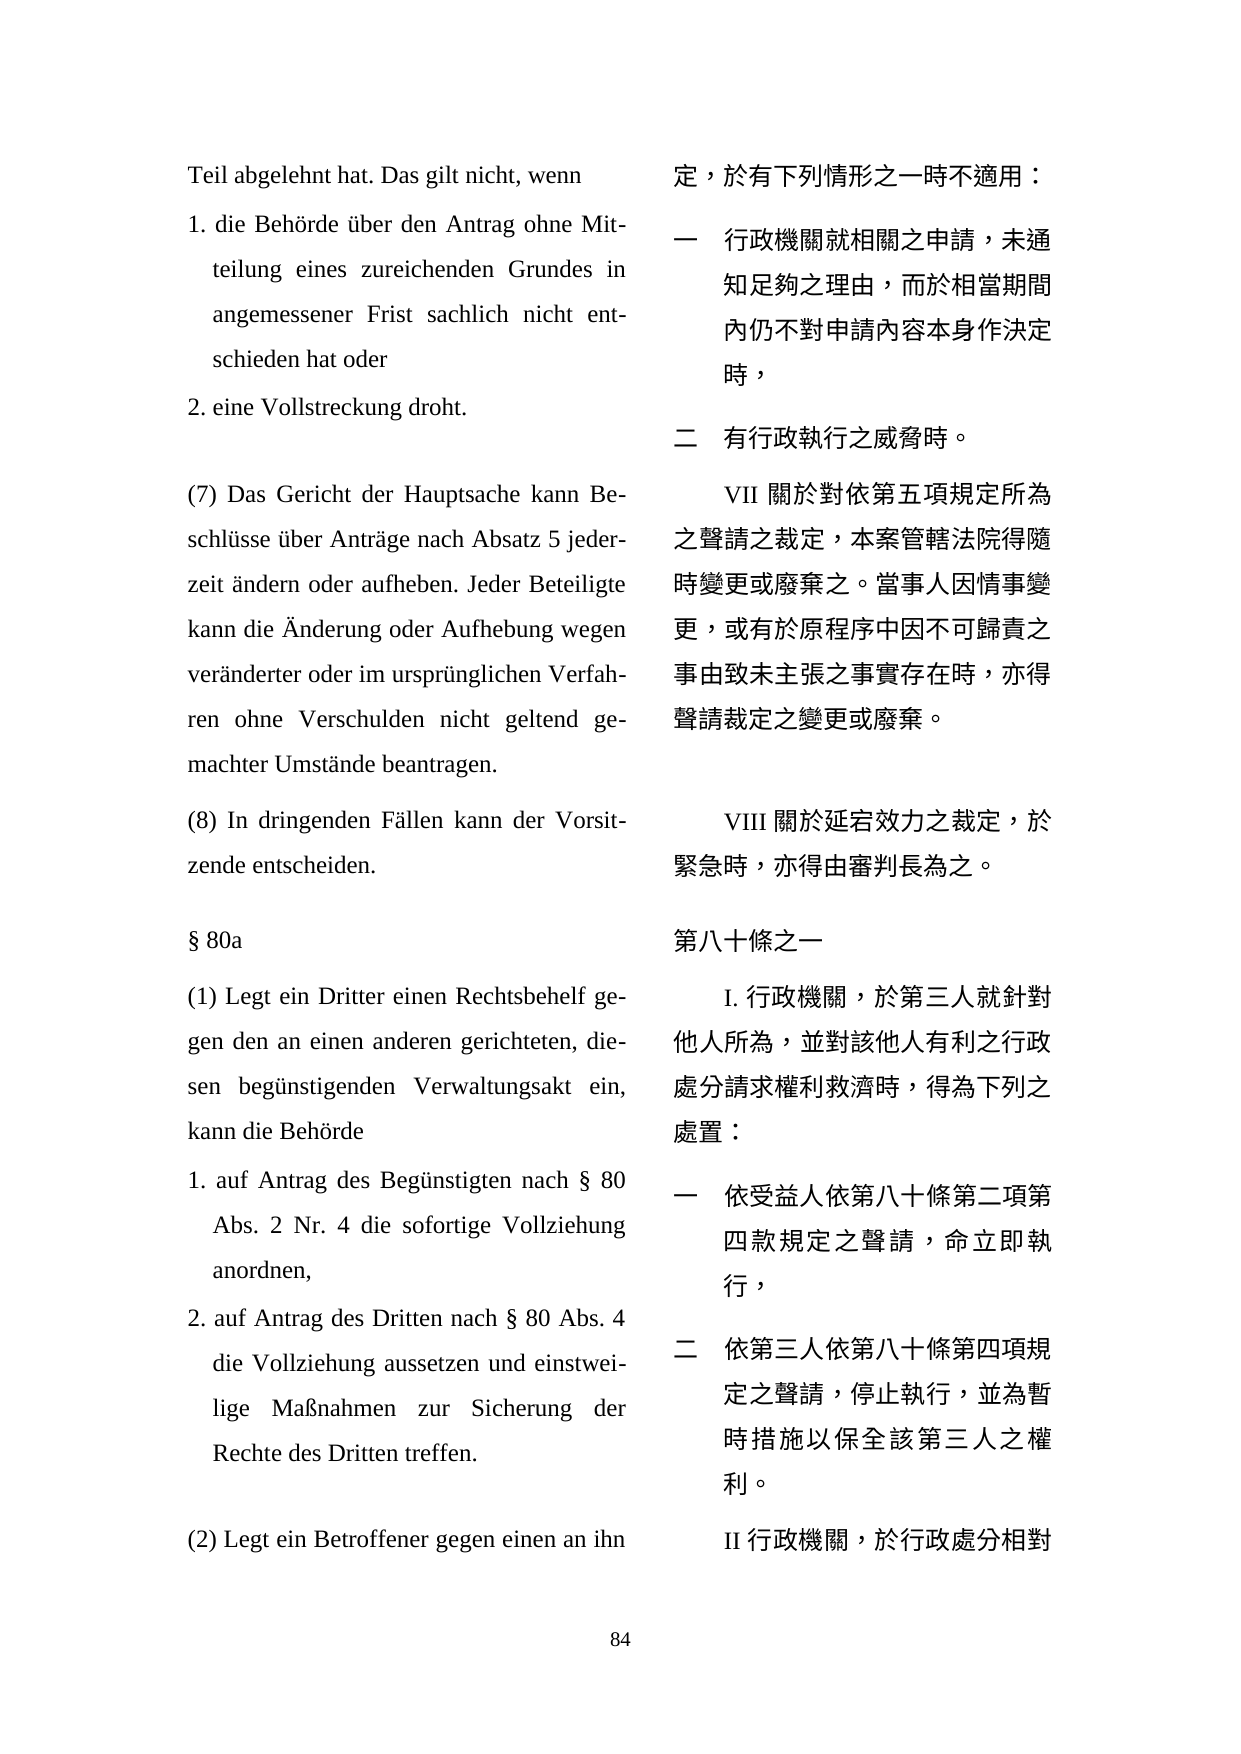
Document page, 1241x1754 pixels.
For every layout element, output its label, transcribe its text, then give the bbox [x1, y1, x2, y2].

table_cell I. 行政機關，於第三人就針對他人所為，並對該他人有利之行政處分請求權利救濟時，得為下列之處置： 一 依受益人依第八十條第二項第四款規定之聲請，命立即執行， 二 依第三人依第八十條第四項規定之聲請，停止執行，並為暫時措施以保全該第三人之權利。 [638, 971, 1064, 1514]
table_cell (8) In dringenden Fällen kann der Vorsit­zende entscheiden. [176, 794, 637, 877]
table_cell (1) Legt ein Dritter einen Rechtsbehelf ge­gen den an einen anderen gerichteten, die­sen begünstigenden Verwaltungsakt ein, kann die Behörde 1. auf Antrag des Begünstigten nach § 80 Abs. 2 Nr. 4 die sofortige Vollziehung anordnen, 2. auf Antrag des Dritten nach § 80 Abs. 4 die Vollziehung aussetzen und einstwei­lige Maßnahmen zur Sicherung der Rechte des Dritten treffen. [176, 971, 637, 1514]
table_cell (7) Das Gericht der Hauptsache kann Be­schlüsse über Anträge nach Absatz 5 jeder­zeit ändern oder aufheben. Jeder Beteiligte kann die Änderung oder Aufhebung wegen veränderter oder im ursprünglichen Verfah­ren ohne Verschulden nicht geltend ge­machter Umstände beantragen. [176, 468, 637, 794]
table_cell VII 關於對依第五項規定所為之聲請之裁定，本案管轄法院得隨時變更或廢棄之。當事人因情事變更，或有於原程序中因不可歸責之事由致未主張之事實存在時，亦得聲請裁定之變更或廢棄。 [638, 468, 1064, 794]
table_cell § 80a [176, 914, 637, 971]
table_cell 定，於有下列情形之一時不適用： 一 行政機關就相關之申請，未通知足夠之理由，而於相當期間內仍不對申請內容本身作決定時， 二 有行政執行之威脅時。 [638, 150, 1064, 468]
table_cell VIII 關於延宕效力之裁定，於緊急時，亦得由審判長為之。 [638, 794, 1064, 877]
table_cell 第八十條之一 [638, 914, 1064, 971]
table_cell Teil abgelehnt hat. Das gilt nicht, wenn 1. die Behörde über den Antrag ohne Mit­teilung eines zureichenden Grundes in angemessener Frist sachlich nicht ent­schieden hat oder 2. eine Vollstreckung droht. [176, 150, 637, 468]
table_cell [176, 877, 637, 914]
table_cell (2) Legt ein Betroffener gegen einen an ihn [176, 1514, 637, 1551]
table_cell II 行政機關，於行政處分相對 [638, 1514, 1064, 1551]
table_cell [638, 877, 1064, 914]
